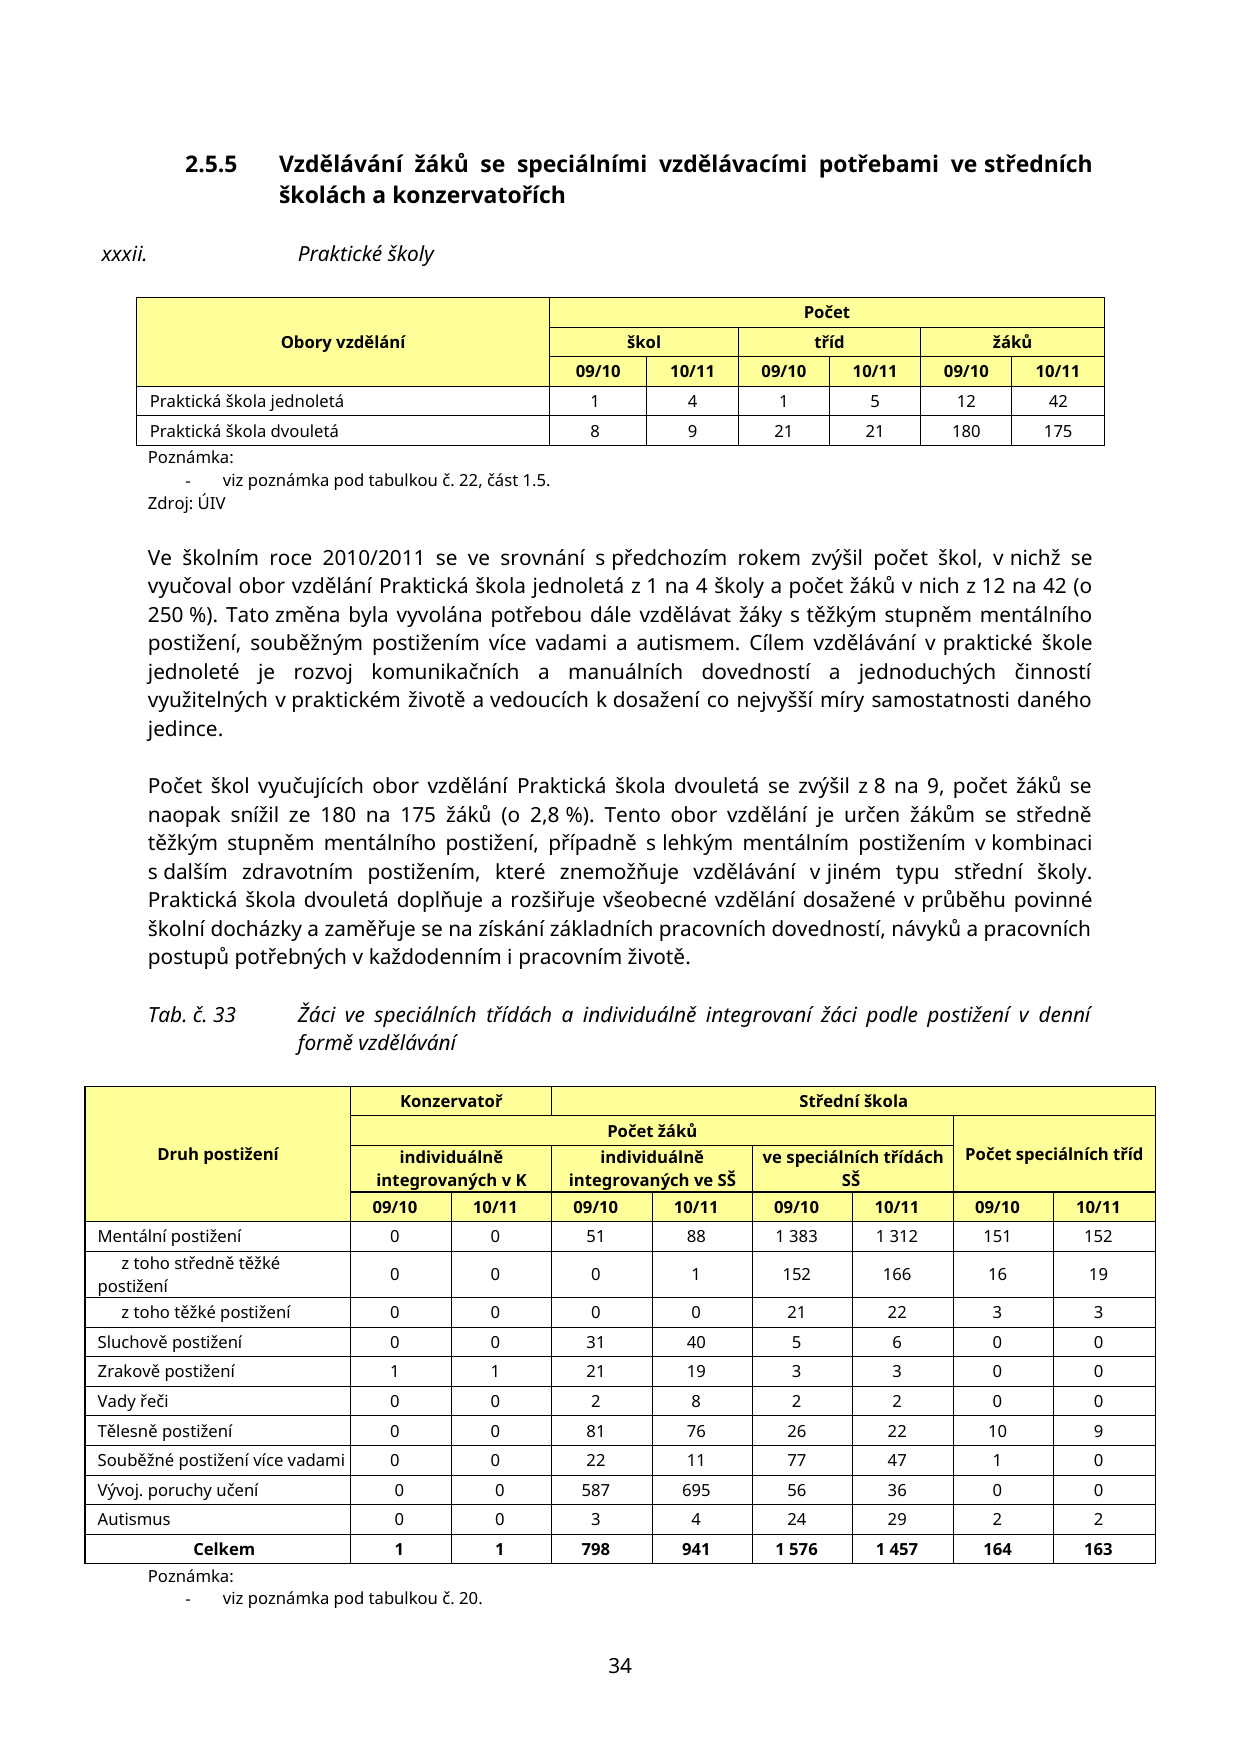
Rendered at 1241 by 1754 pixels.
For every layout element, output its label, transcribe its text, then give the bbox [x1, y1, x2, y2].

table_cell 1 [653, 1252, 752, 1297]
table_cell 0 [351, 1387, 451, 1415]
table_cell 4 [653, 1505, 752, 1534]
table_cell 3 [552, 1505, 652, 1534]
table_cell 09/10 [753, 1193, 852, 1221]
table_cell 1 383 [753, 1222, 852, 1251]
table_cell 24 [753, 1505, 852, 1534]
table_cell 0 [351, 1252, 451, 1297]
table_cell 09/10 [550, 357, 646, 386]
table_cell 798 [552, 1535, 652, 1563]
table_cell 3 [1054, 1298, 1155, 1327]
table_header Obory vzdělání [137, 298, 549, 386]
table_header Druh postižení [86, 1087, 350, 1221]
table_cell 10/11 [830, 357, 920, 386]
table_cell 163 [1054, 1535, 1155, 1563]
table_cell 12 [921, 387, 1011, 415]
table_cell 16 [954, 1252, 1053, 1297]
table_cell 0 [452, 1298, 551, 1327]
table_cell 175 [1012, 416, 1104, 445]
table_cell 1 [351, 1535, 451, 1563]
table_cell 0 [1054, 1476, 1155, 1504]
table_cell 0 [954, 1476, 1053, 1504]
table_cell 0 [351, 1222, 451, 1251]
table_cell 81 [552, 1416, 652, 1445]
table_cell 0 [351, 1505, 451, 1534]
table_cell 2 [1054, 1505, 1155, 1534]
table_cell 10/11 [452, 1193, 551, 1221]
table_cell 26 [753, 1416, 852, 1445]
table_cell z toho těžké postižení [86, 1298, 350, 1327]
table_cell žáků [921, 328, 1104, 356]
list Žáci ve speciálních třídách a individuálně integrovaní žáci podle postižení v denní formě vzdělávání [148, 1000, 1092, 1057]
list viz poznámka pod tabulkou č. 22, část 1.5. [185, 469, 1092, 491]
table_cell 0 [452, 1328, 551, 1356]
table_cell 941 [653, 1535, 752, 1563]
table_cell škol [550, 328, 738, 356]
table_cell 1 [954, 1446, 1053, 1474]
list Praktické školy [148, 239, 1092, 268]
table_cell 0 [351, 1298, 451, 1327]
table_cell 88 [653, 1222, 752, 1251]
table_cell 1 457 [853, 1535, 953, 1563]
table_cell 10/11 [647, 357, 738, 386]
table_cell 19 [1054, 1252, 1155, 1297]
table_cell 1 [452, 1357, 551, 1386]
table_cell 0 [552, 1298, 652, 1327]
table_cell 152 [753, 1252, 852, 1297]
table_cell 3 [954, 1298, 1053, 1327]
table_cell 5 [753, 1328, 852, 1356]
table_cell 0 [452, 1222, 551, 1251]
table_cell Autismus [86, 1505, 350, 1534]
table_cell 6 [853, 1328, 953, 1356]
table_cell Vývoj. poruchy učení [86, 1476, 350, 1504]
table_cell 3 [853, 1357, 953, 1386]
table_cell 09/10 [954, 1193, 1053, 1221]
table_cell ve speciálních třídách SŠ [753, 1146, 953, 1191]
text Počet škol vyučujících obor vzdělání Praktická škola dvouletá se zvýšil z 8 na 9, počet žáků se naopak snížil ze 180 na 175 žáků (o 2,8 %). Tento obor vzdělání je určen žákům se středně těžkým stupněm mentálního postižení, případně s lehkým mentálním postižením v kombinaci s dalším zdravotním postižením, které znemožňuje vzdělávání v jiném typu střední školy. Praktická škola dvouletá doplňuje a rozšiřuje všeobecné vzdělání dosažené v průběhu povinné školní docházky a zaměřuje se na získání základních pracovních dovedností, návyků a pracovních postupů potřebných v každodenním i pracovním životě. [148, 771, 1092, 971]
table_cell 0 [452, 1252, 551, 1297]
table_cell 47 [853, 1446, 953, 1474]
table_cell 4 [647, 387, 738, 415]
table_header Počet [550, 298, 1104, 327]
list viz poznámka pod tabulkou č. 20. [185, 1587, 1092, 1610]
table_cell 0 [351, 1476, 451, 1504]
table_cell Celkem [86, 1535, 350, 1563]
table_cell 1 312 [853, 1222, 953, 1251]
table_cell 21 [552, 1357, 652, 1386]
table_cell 151 [954, 1222, 1053, 1251]
table_cell 10/11 [853, 1193, 953, 1221]
table_cell 56 [753, 1476, 852, 1504]
table_cell Mentální postižení [86, 1222, 350, 1251]
table_cell individuálně integrovaných ve SŠ [552, 1146, 752, 1191]
table_cell 8 [653, 1387, 752, 1415]
table_cell 180 [921, 416, 1011, 445]
table_cell Praktická škola dvouletá [137, 416, 549, 445]
table_cell 9 [647, 416, 738, 445]
table_cell Počet žáků [351, 1116, 953, 1145]
table_cell z toho středně těžké postižení [86, 1252, 350, 1297]
table_cell 10/11 [653, 1193, 752, 1221]
table_cell 0 [1054, 1357, 1155, 1386]
table_cell Sluchově postižení [86, 1328, 350, 1356]
table_cell 9 [1054, 1416, 1155, 1445]
table_cell 0 [1054, 1387, 1155, 1415]
table_cell Praktická škola jednoletá [137, 387, 549, 415]
text Poznámka: [148, 446, 1092, 469]
table_cell 587 [552, 1476, 652, 1504]
table_cell 21 [739, 416, 829, 445]
table_cell 11 [653, 1446, 752, 1474]
table_cell 0 [954, 1357, 1053, 1386]
table_cell 09/10 [921, 357, 1011, 386]
text Poznámka: [148, 1564, 1092, 1587]
table_cell 2 [853, 1387, 953, 1415]
text Ve školním roce 2010/2011 se ve srovnání s předchozím rokem zvýšil počet škol, v nichž se vyučoval obor vzdělání Praktická škola jednoletá z 1 na 4 školy a počet žáků v nich z 12 na 42 (o 250 %). Tato změna byla vyvolána potřebou dále vzdělávat žáky s těžkým stupněm mentálního postižení, souběžným postižením více vadami a autismem. Cílem vzdělávání v praktické škole jednoleté je rozvoj komunikačních a manuálních dovedností a jednoduchých činností využitelných v praktickém životě a vedoucích k dosažení co nejvyšší míry samostatnosti daného jedince. [148, 543, 1092, 742]
table_cell Vady řeči [86, 1387, 350, 1415]
table_cell 10/11 [1054, 1193, 1155, 1221]
table_cell 36 [853, 1476, 953, 1504]
table_cell 0 [452, 1416, 551, 1445]
table_cell Tělesně postižení [86, 1416, 350, 1445]
table_cell 2 [552, 1387, 652, 1415]
table_cell 1 576 [753, 1535, 852, 1563]
table_cell 40 [653, 1328, 752, 1356]
table_cell 5 [830, 387, 920, 415]
table_cell 0 [351, 1328, 451, 1356]
table_cell 166 [853, 1252, 953, 1297]
subtitle Vzdělávání žáků se speciálními vzdělávacími potřebami ve středních školách a konzervatořích [185, 148, 1092, 210]
table_cell 09/10 [739, 357, 829, 386]
table_cell 0 [653, 1298, 752, 1327]
table_cell 19 [653, 1357, 752, 1386]
text Zdroj: ÚIV [148, 491, 1092, 514]
table_cell 0 [1054, 1328, 1155, 1356]
table_cell individuálně integrovaných v K [351, 1146, 551, 1191]
table_cell 2 [753, 1387, 852, 1415]
table_cell 1 [351, 1357, 451, 1386]
table_cell 1 [739, 387, 829, 415]
table_cell 0 [452, 1476, 551, 1504]
table_cell Zrakově postižení [86, 1357, 350, 1386]
table_cell tříd [739, 328, 920, 356]
table_cell 09/10 [552, 1193, 652, 1221]
table_header Střední škola [552, 1087, 1155, 1115]
table_cell 21 [830, 416, 920, 445]
table_cell 0 [351, 1446, 451, 1474]
table_cell 22 [853, 1298, 953, 1327]
table_cell 0 [954, 1387, 1053, 1415]
table_cell 0 [452, 1387, 551, 1415]
table_cell 42 [1012, 387, 1104, 415]
table_cell Souběžné postižení více vadami [86, 1446, 350, 1474]
table_cell 21 [753, 1298, 852, 1327]
table_cell 22 [853, 1416, 953, 1445]
table_cell Počet speciálních tříd [954, 1116, 1155, 1191]
table_cell 76 [653, 1416, 752, 1445]
table_header Konzervatoř [351, 1087, 551, 1115]
table_cell 31 [552, 1328, 652, 1356]
table_cell 695 [653, 1476, 752, 1504]
table_cell 77 [753, 1446, 852, 1474]
table_cell 1 [452, 1535, 551, 1563]
table_cell 0 [351, 1416, 451, 1445]
table_cell 10/11 [1012, 357, 1104, 386]
table_cell 164 [954, 1535, 1053, 1563]
table_cell 0 [1054, 1446, 1155, 1474]
table_cell 152 [1054, 1222, 1155, 1251]
table_cell 8 [550, 416, 646, 445]
table_cell 0 [452, 1446, 551, 1474]
table_cell 0 [954, 1328, 1053, 1356]
table_cell 09/10 [351, 1193, 451, 1221]
table_cell 3 [753, 1357, 852, 1386]
table_cell 0 [552, 1252, 652, 1297]
table_cell 29 [853, 1505, 953, 1534]
table_cell 2 [954, 1505, 1053, 1534]
table_cell 22 [552, 1446, 652, 1474]
table_cell 0 [452, 1505, 551, 1534]
table_cell 1 [550, 387, 646, 415]
table_cell 51 [552, 1222, 652, 1251]
table_cell 10 [954, 1416, 1053, 1445]
